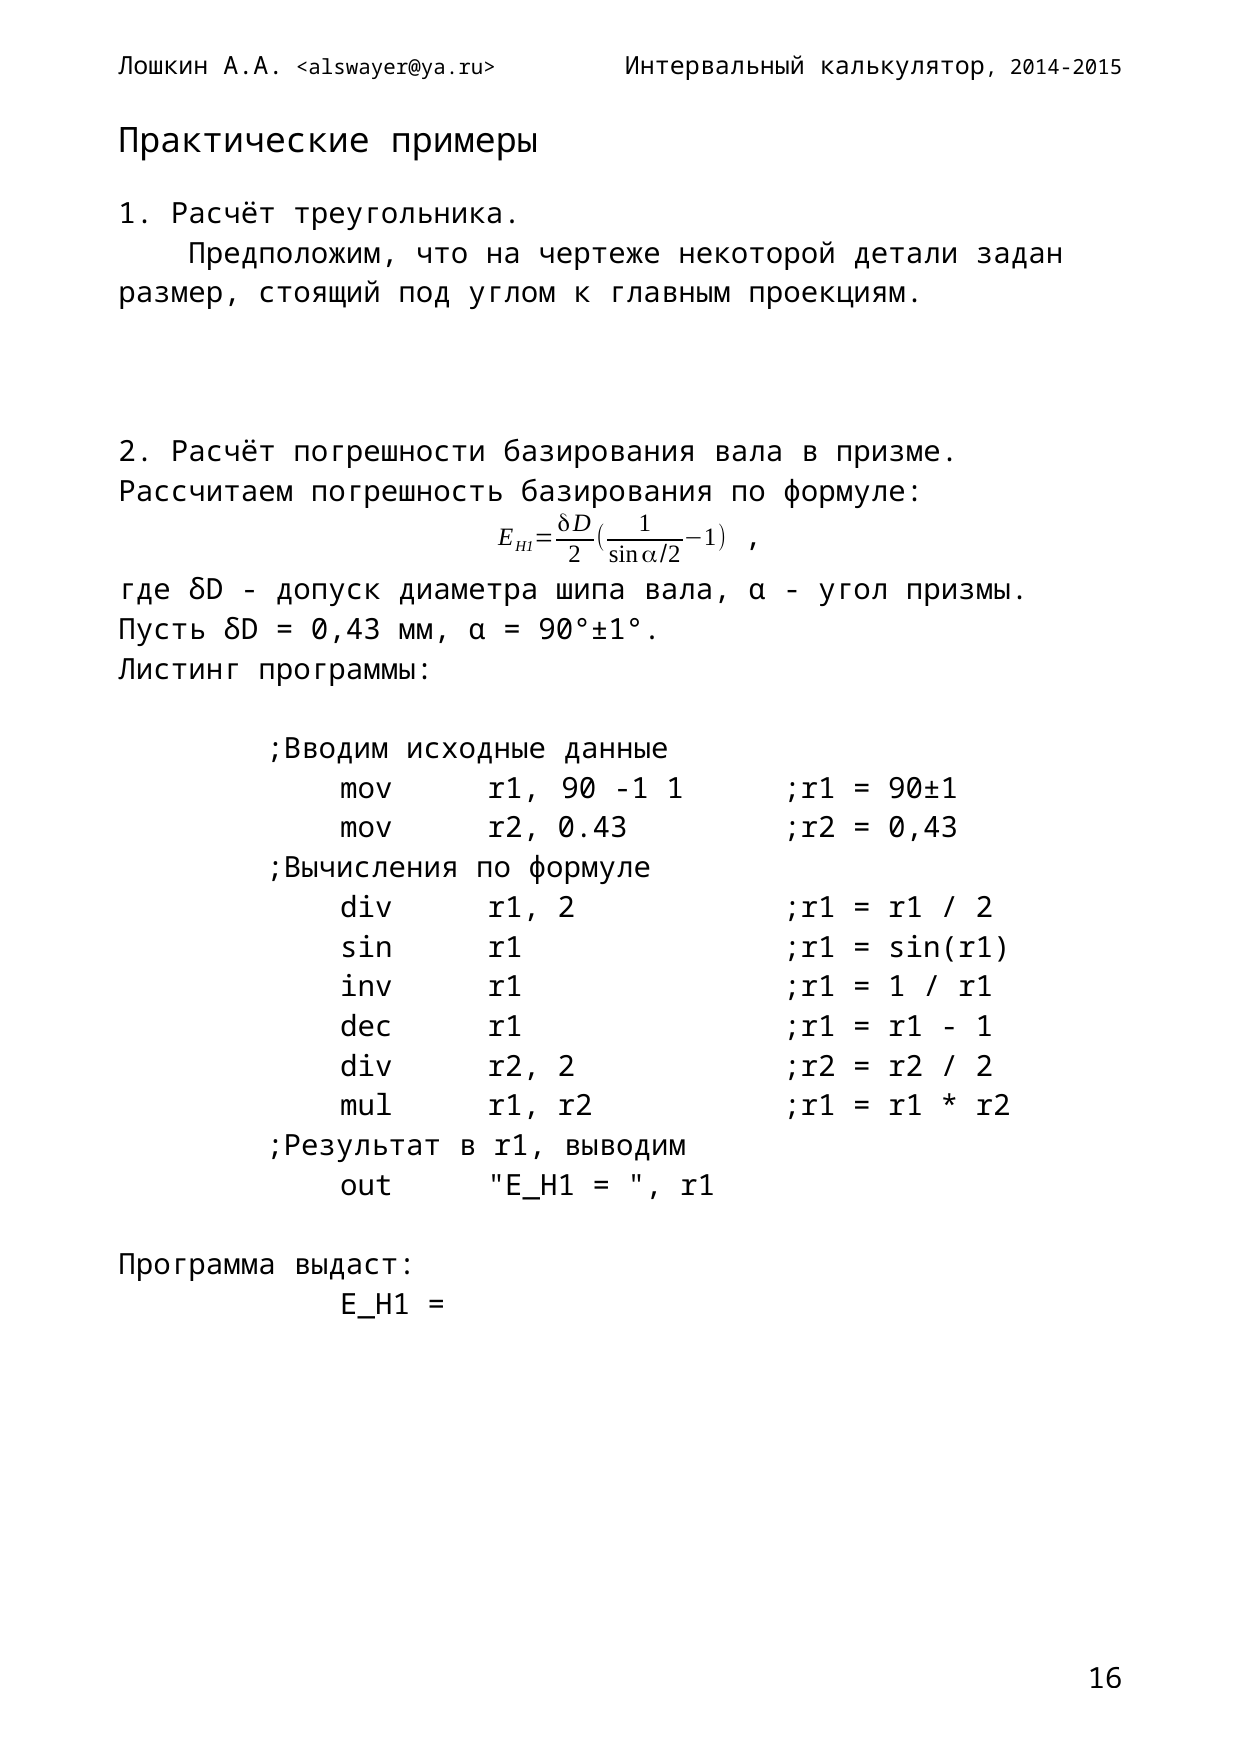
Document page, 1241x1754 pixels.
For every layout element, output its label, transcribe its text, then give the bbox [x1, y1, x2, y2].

text inv r1 ;r1 = 1 / r1 [118, 966, 1122, 1005]
text div r2, 2 ;r2 = r2 / 2 [118, 1045, 1122, 1084]
text dec r1 ;r1 = r1 - 1 [118, 1005, 1122, 1045]
text div r1, 2 ;r1 = r1 / 2 [118, 886, 1122, 926]
text где δD - допуск диаметра шипа вала, α - угол призмы. [118, 569, 1122, 608]
text Пусть δD = 0,43 мм, α = 90°±1°. [118, 608, 1122, 648]
text , [118, 510, 1122, 569]
text out "E_H1 = ", r1 [118, 1164, 1122, 1204]
text Рассчитаем погрешность базирования по формуле: [118, 470, 1122, 510]
text Программа выдаст: [118, 1243, 1122, 1283]
text ;Результат в r1, выводим [118, 1124, 1122, 1164]
text 1. Расчёт треугольника. [118, 192, 1122, 232]
text ;Вычисления по формуле [118, 846, 1122, 886]
text E_H1 = [118, 1283, 1122, 1323]
text mul r1, r2 ;r1 = r1 * r2 [118, 1084, 1122, 1124]
text 2. Расчёт погрешности базирования вала в призме. [118, 430, 1122, 470]
text Предположим, что на чертеже некоторой детали задан размер, стоящий под углом к главным проекциям. [118, 232, 1122, 311]
subtitle Практические примеры [118, 115, 1122, 163]
text sin r1 ;r1 = sin(r1) [118, 926, 1122, 966]
text mov r1, 90 -1 1 ;r1 = 90±1 [118, 767, 1122, 807]
text Листинг программы: [118, 648, 1122, 688]
text mov r2, 0.43 ;r2 = 0,43 [118, 807, 1122, 846]
text ;Вводим исходные данные [118, 727, 1122, 767]
